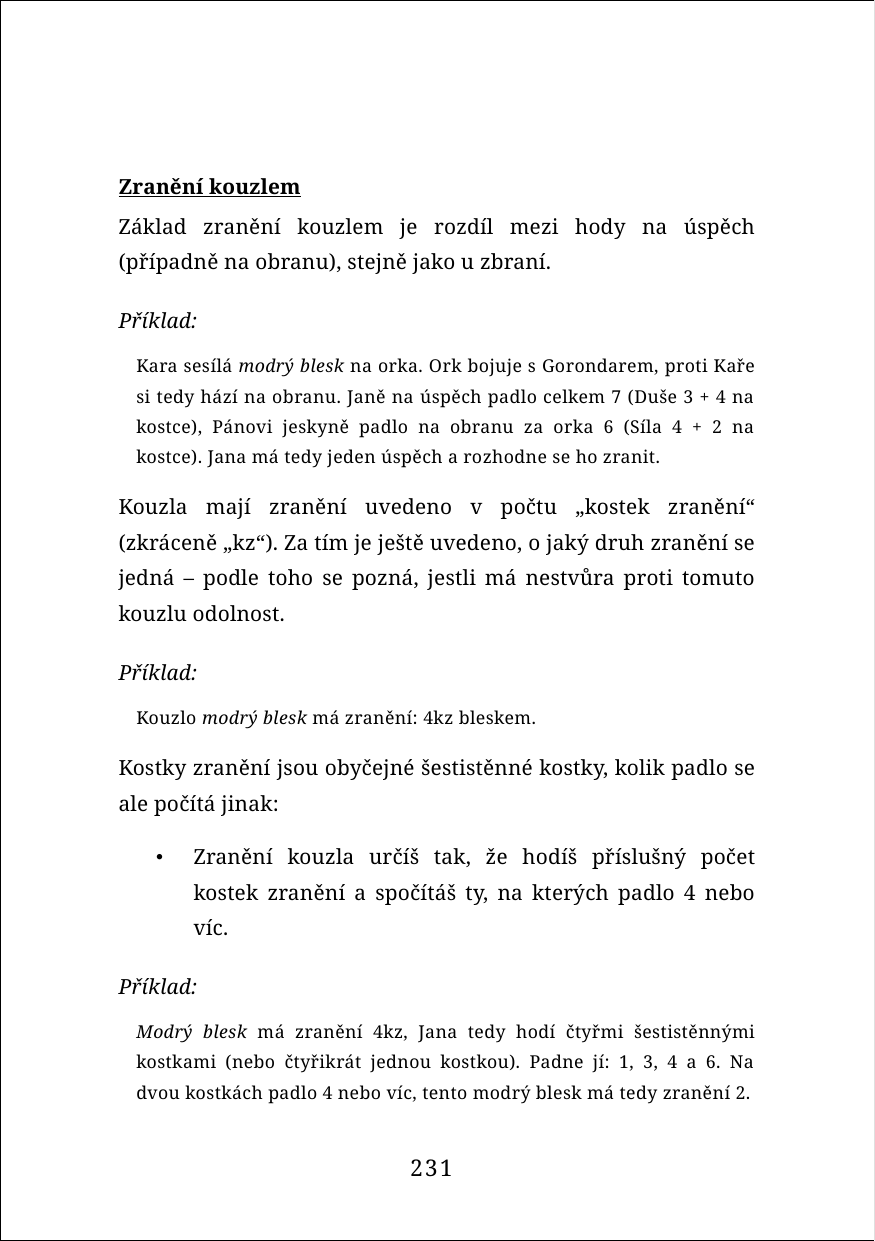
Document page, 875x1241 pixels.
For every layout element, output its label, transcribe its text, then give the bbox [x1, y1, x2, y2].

text Příklad: [118, 658, 756, 687]
text Kostky zranění jsou obyčejné šestistěnné kostky, kolik padlo se ale počítá jinak: [118, 753, 756, 817]
text Příklad: [118, 307, 756, 335]
text Základ zranění kouzlem je rozdíl mezi hody na úspěch (případně na obranu), stejně jako u zbraní. [118, 212, 756, 276]
text Kouzla mají zranění uvedeno v počtu „kostek zranění“ (zkráceně „kz“). Za tím je ještě uvedeno, o jaký druh zranění se jedná – podle toho se pozná, jestli má nestvůra proti tomuto kouzlu odolnost. [118, 492, 756, 627]
text Příklad: [118, 972, 756, 1001]
subtitle Zranění kouzlem [118, 172, 756, 200]
text Modrý blesk má zranění 4kz, Jana tedy hodí čtyřmi šestistěnnými kostkami (nebo čtyřikrát jednou kostkou). Padne jí: 1, 3, 4 a 6. Na dvou kostkách padlo 4 nebo víc, tento modrý blesk má tedy zranění 2. [136, 1020, 756, 1104]
list Zranění kouzla určíš tak, že hodíš příslušný počet kostek zranění a spočítáš ty, na kterých padlo 4 nebo víc. [156, 842, 756, 942]
text Kouzlo modrý blesk má zranění: 4kz bleskem. [136, 706, 756, 730]
text Kara sesílá modrý blesk na orka. Ork bojuje s Gorondarem, proti Kaře si tedy hází na obranu. Janě na úspěch padlo celkem 7 (Duše 3 + 4 na kostce), Pánovi jeskyně padlo na obranu za orka 6 (Síla 4 + 2 na kostce). Jana má tedy jeden úspěch a rozhodne se ho zranit. [136, 354, 756, 469]
